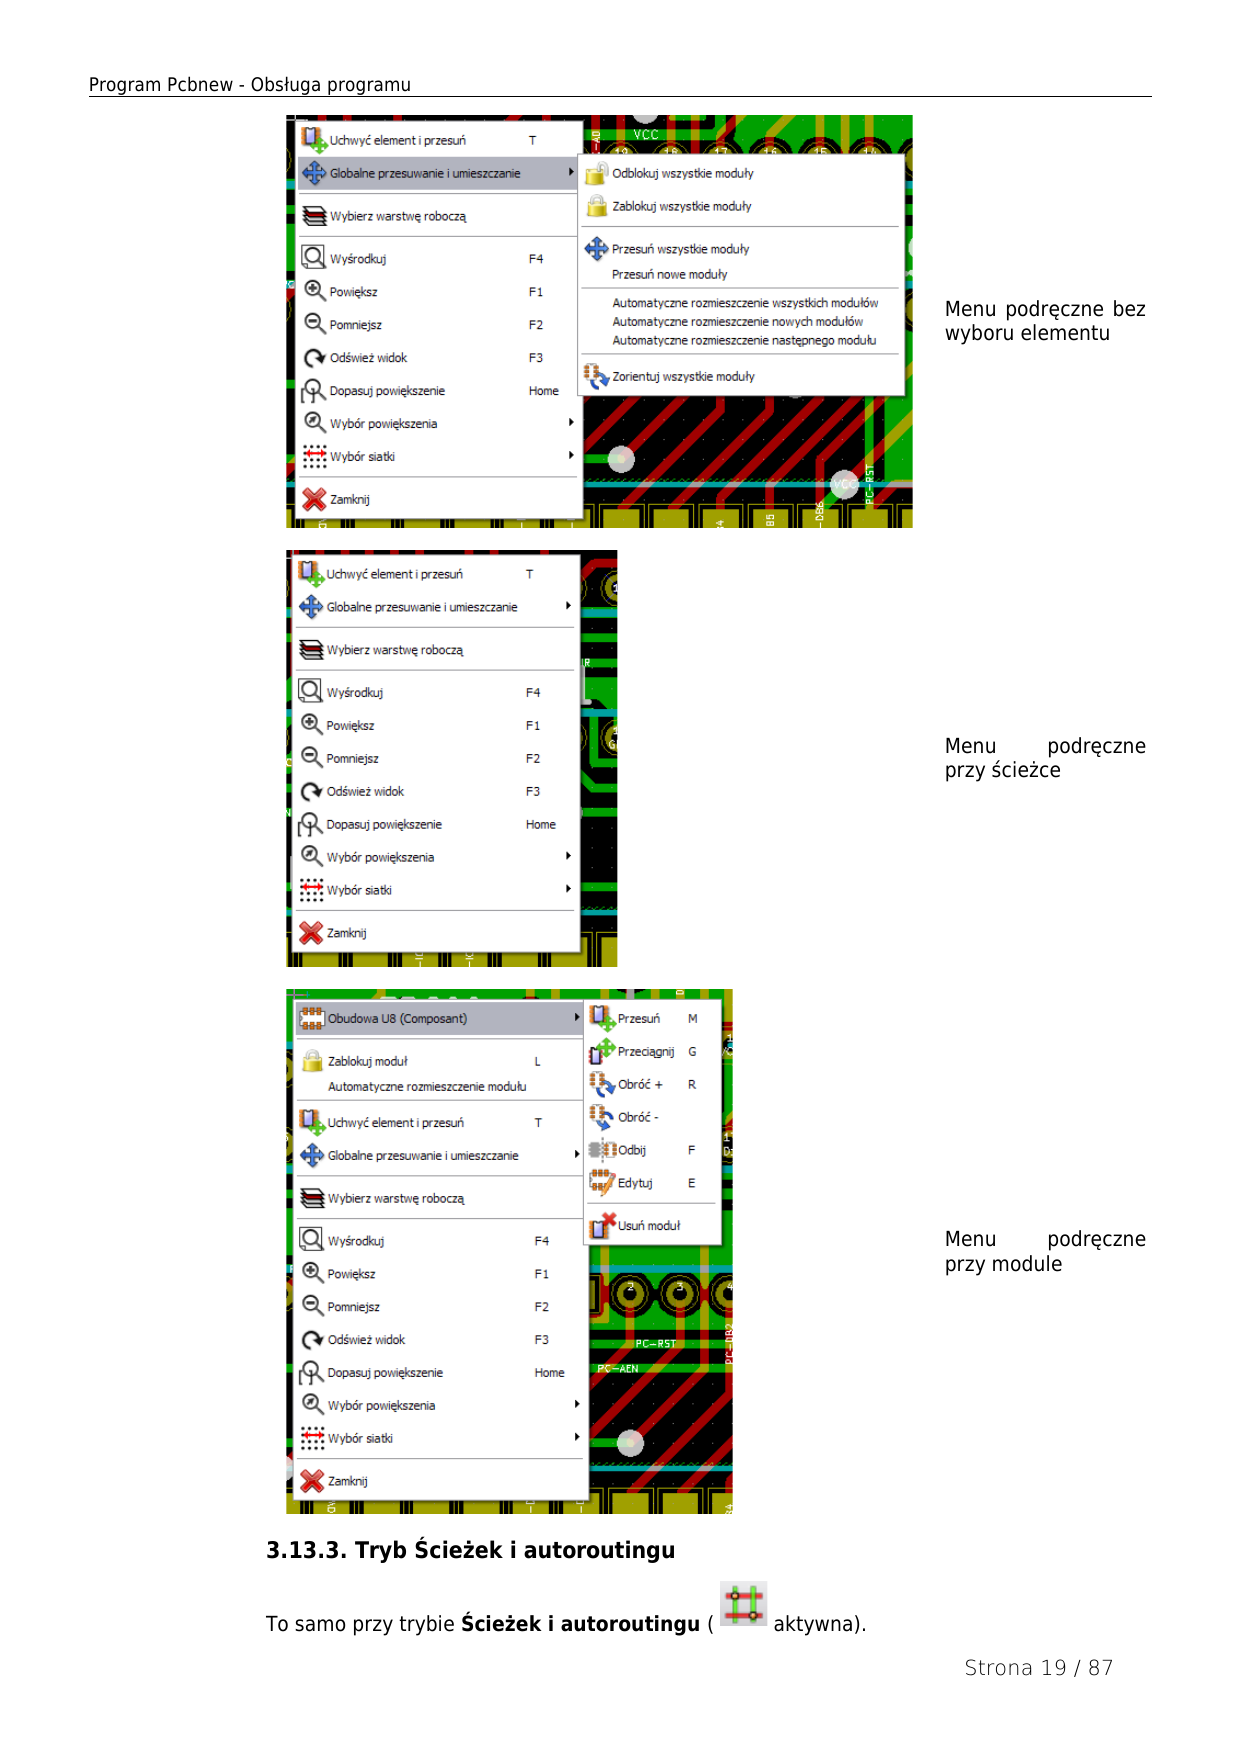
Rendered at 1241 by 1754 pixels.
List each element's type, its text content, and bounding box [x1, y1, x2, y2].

table_cell [269, 539, 927, 978]
table_cell Menu podręczne przy ścieżce [927, 539, 1152, 978]
subtitle Tryb Ścieżek i autoroutingu [266, 1537, 1152, 1564]
table_header [269, 103, 927, 539]
picture [286, 115, 913, 528]
table_cell [269, 978, 927, 1525]
picture [286, 989, 733, 1514]
text To samo przy trybie Ścieżek i autoroutingu ( aktywna). [266, 1576, 1152, 1636]
picture [286, 550, 618, 967]
table_cell Menu podręczne przy module [927, 978, 1152, 1525]
table_header Menu podręczne bez wyboru elementu [927, 103, 1152, 539]
